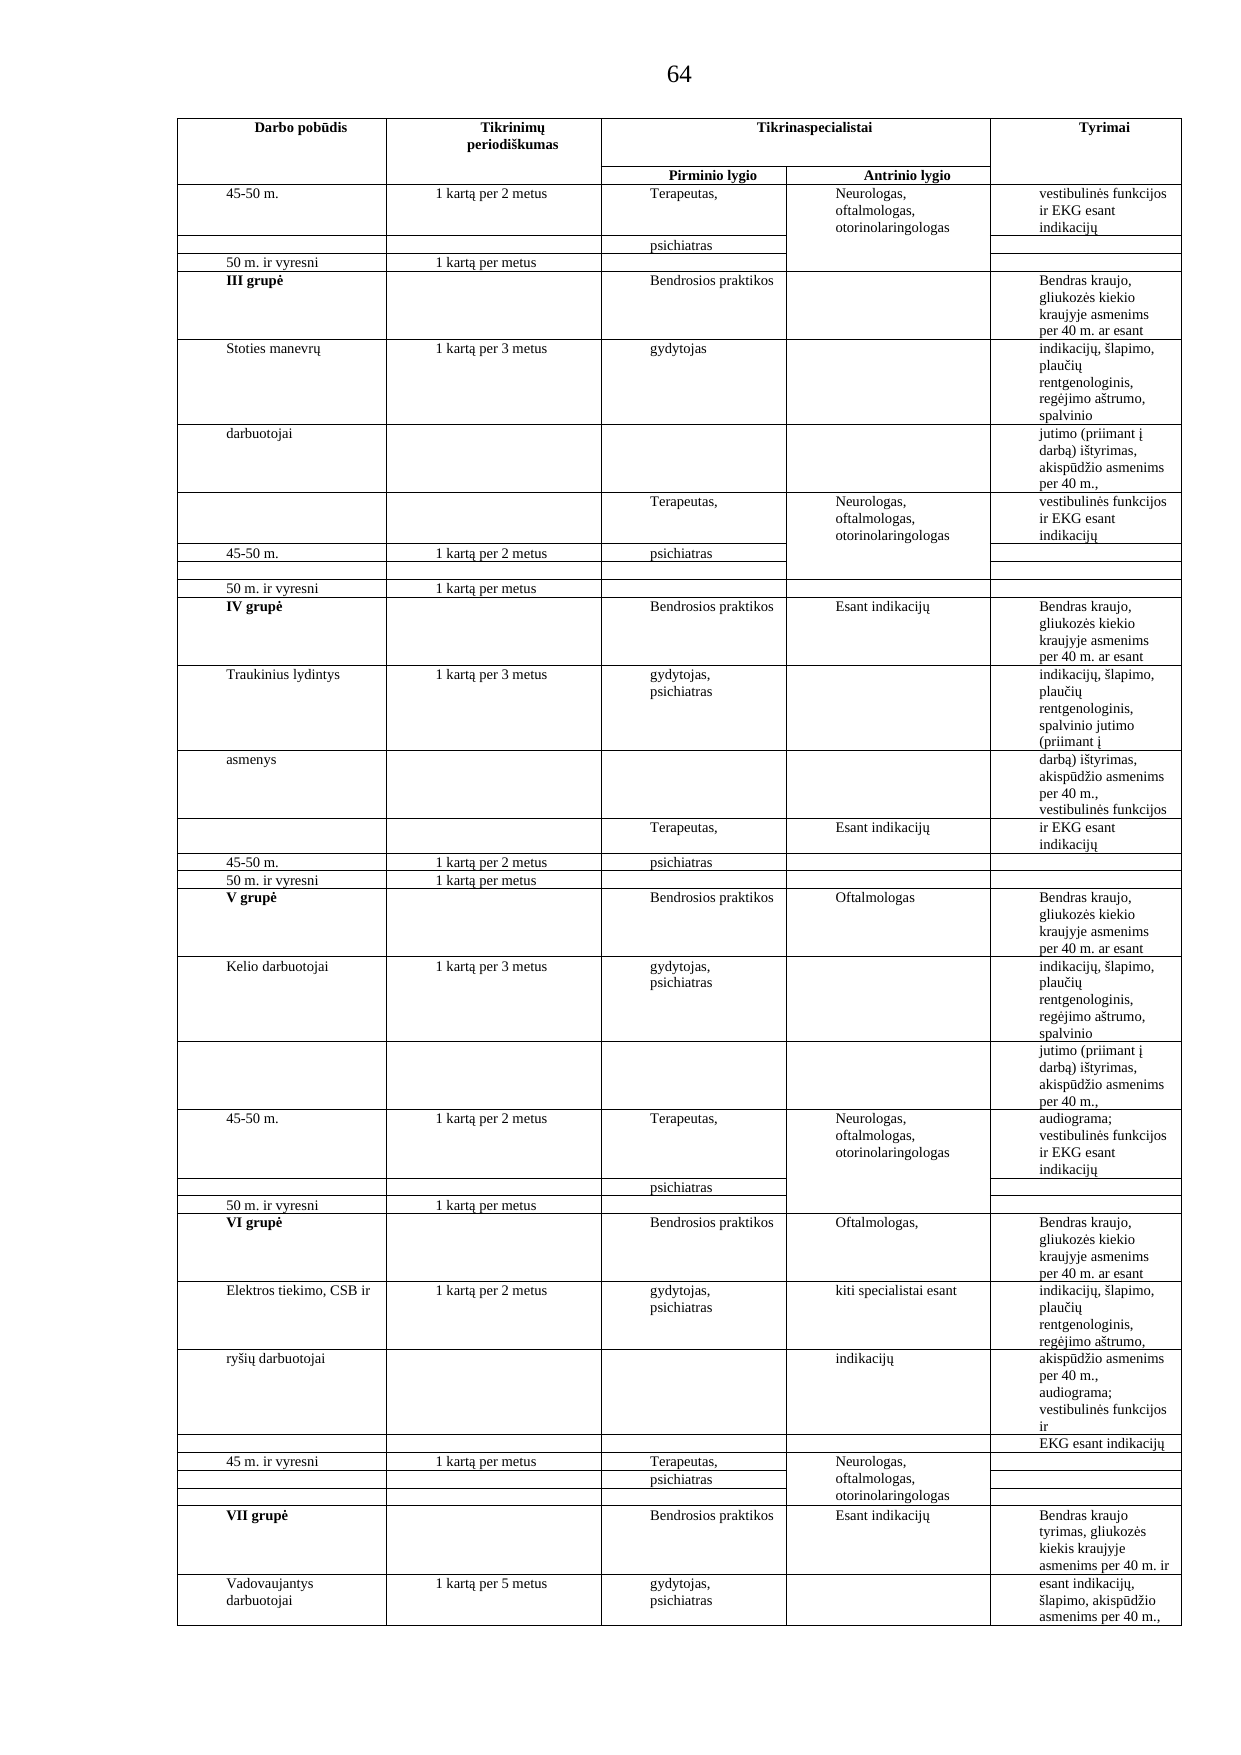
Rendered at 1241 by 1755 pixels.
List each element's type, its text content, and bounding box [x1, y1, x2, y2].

table_cell [991, 544, 1181, 561]
table_cell [602, 751, 786, 818]
table_cell [387, 1435, 601, 1452]
table_cell [787, 425, 990, 492]
table_cell III grupė [178, 272, 386, 339]
table_cell kiti specialistai esant [787, 1282, 990, 1349]
table_cell EKG esant indikacijų [991, 1435, 1181, 1452]
table_cell Neurologas, oftalmologas, otorinolaringologas [787, 1453, 990, 1505]
table_cell [387, 751, 601, 818]
table_cell Bendrosios praktikos [602, 1506, 786, 1573]
table_cell [787, 1042, 990, 1109]
table_cell Esant indikacijų [787, 598, 990, 665]
table_cell [602, 1489, 786, 1505]
table_cell 1 kartą per metus [387, 254, 601, 271]
table_cell gydytojas, psichiatras [602, 666, 786, 750]
table_cell Neurologas, oftalmologas, otorinolaringologas [787, 1110, 990, 1213]
table_cell gydytojas [602, 340, 786, 424]
table_cell [178, 236, 386, 253]
table_cell [387, 562, 601, 579]
table_cell [991, 236, 1181, 253]
table_cell Bendras kraujo, gliukozės kiekio kraujyje asmenims per 40 m. ar esant [991, 272, 1181, 339]
table_cell 50 m. ir vyresni [178, 871, 386, 888]
table_cell Bendrosios praktikos [602, 272, 786, 339]
table_cell [787, 272, 990, 339]
table_cell Oftalmologas [787, 889, 990, 956]
table_cell Bendras kraujo, gliukozės kiekio kraujyje asmenims per 40 m. ar esant [991, 889, 1181, 956]
table_cell Neurologas, oftalmologas, otorinolaringologas [787, 185, 990, 271]
table_cell psichiatras [602, 1179, 786, 1195]
table_cell [178, 1471, 386, 1488]
table_cell jutimo (priimant į darbą) ištyrimas, akispūdžio asmenims per 40 m., [991, 1042, 1181, 1109]
table_cell [602, 1196, 786, 1213]
table_cell 45-50 m. [178, 544, 386, 561]
table_cell ryšių darbuotojai [178, 1350, 386, 1434]
table_cell 1 kartą per 3 metus [387, 340, 601, 424]
table_cell 45-50 m. [178, 1110, 386, 1177]
table_cell [387, 236, 601, 253]
table_cell 1 kartą per 2 metus [387, 1110, 601, 1177]
table_cell Terapeutas, [602, 819, 786, 852]
table_cell [387, 889, 601, 956]
table_cell [387, 1471, 601, 1488]
table_cell [787, 957, 990, 1041]
table_cell jutimo (priimant į darbą) ištyrimas, akispūdžio asmenims per 40 m., [991, 425, 1181, 492]
table_cell [387, 1350, 601, 1434]
table_cell gydytojas, psichiatras [602, 1575, 786, 1625]
table_cell 50 m. ir vyresni [178, 580, 386, 597]
table_cell indikacijų, šlapimo, plaučių rentgenologinis, regėjimo aštrumo, spalvinio [991, 957, 1181, 1041]
table_cell 1 kartą per metus [387, 1453, 601, 1470]
table_cell 1 kartą per 5 metus [387, 1575, 601, 1625]
table_cell VI grupė [178, 1214, 386, 1281]
table_cell Antrinio lygio [787, 167, 990, 184]
table_cell [991, 1489, 1181, 1505]
table_cell 45-50 m. [178, 185, 386, 235]
table_cell [787, 1435, 990, 1452]
table_cell [787, 1575, 990, 1625]
table_cell darbą) ištyrimas, akispūdžio asmenims per 40 m., vestibulinės funkcijos [991, 751, 1181, 818]
table_cell psichiatras [602, 236, 786, 253]
table_cell indikacijų, šlapimo, plaučių rentgenologinis, regėjimo aštrumo, [991, 1282, 1181, 1349]
table_cell vestibulinės funkcijos ir EKG esant indikacijų [991, 185, 1181, 235]
table_cell 1 kartą per metus [387, 580, 601, 597]
table_cell [991, 1453, 1181, 1470]
table_cell [602, 1350, 786, 1434]
table_cell [991, 580, 1181, 597]
table_cell Oftalmologas, [787, 1214, 990, 1281]
table_cell Bendrosios praktikos [602, 598, 786, 665]
table_cell Terapeutas, [602, 1453, 786, 1470]
table_header Tyrimai [991, 119, 1181, 184]
table_cell [387, 272, 601, 339]
table_cell [387, 1214, 601, 1281]
table_cell [178, 1179, 386, 1195]
table_cell [387, 493, 601, 543]
table_cell [991, 562, 1181, 579]
table_cell vestibulinės funkcijos ir EKG esant indikacijų [991, 493, 1181, 543]
table_cell IV grupė [178, 598, 386, 665]
table_cell [602, 254, 786, 271]
table_cell V grupė [178, 889, 386, 956]
table_cell 1 kartą per 3 metus [387, 957, 601, 1041]
table_cell [787, 666, 990, 750]
table_cell [178, 819, 386, 852]
table_cell Terapeutas, [602, 1110, 786, 1177]
table_cell [387, 819, 601, 852]
table_cell Terapeutas, [602, 493, 786, 543]
table_cell [387, 1506, 601, 1573]
table_cell Bendrosios praktikos [602, 1214, 786, 1281]
table_cell [602, 871, 786, 888]
table_cell Elektros tiekimo, CSB ir [178, 1282, 386, 1349]
table_cell [387, 1179, 601, 1195]
table_cell [991, 1471, 1181, 1488]
table_cell psichiatras [602, 544, 786, 561]
table_cell [787, 580, 990, 597]
table_cell darbuotojai [178, 425, 386, 492]
table_cell audiograma; vestibulinės funkcijos ir EKG esant indikacijų [991, 1110, 1181, 1177]
table_cell Esant indikacijų [787, 1506, 990, 1573]
table_cell psichiatras [602, 1471, 786, 1488]
table_cell Vadovaujantys darbuotojai [178, 1575, 386, 1625]
table_cell Neurologas, oftalmologas, otorinolaringologas [787, 493, 990, 579]
table_cell [991, 1196, 1181, 1213]
table_cell 1 kartą per metus [387, 1196, 601, 1213]
table_cell 1 kartą per 2 metus [387, 1282, 601, 1349]
table_cell [602, 1435, 786, 1452]
table_cell [602, 1042, 786, 1109]
table_cell asmenys [178, 751, 386, 818]
table_cell 45-50 m. [178, 854, 386, 870]
table_cell Pirminio lygio [602, 167, 786, 184]
table_cell [387, 598, 601, 665]
table_cell [602, 580, 786, 597]
table_cell [178, 1489, 386, 1505]
table_cell Bendrosios praktikos [602, 889, 786, 956]
table_cell indikacijų, šlapimo, plaučių rentgenologinis, regėjimo aštrumo, spalvinio [991, 340, 1181, 424]
table_cell Bendras kraujo tyrimas, gliukozės kiekis kraujyje asmenims per 40 m. ir [991, 1506, 1181, 1573]
table_cell 1 kartą per 2 metus [387, 544, 601, 561]
table_cell [387, 1042, 601, 1109]
table_cell esant indikacijų, šlapimo, akispūdžio asmenims per 40 m., [991, 1575, 1181, 1625]
table_cell [787, 871, 990, 888]
table_cell ir EKG esant indikacijų [991, 819, 1181, 852]
table_cell [602, 562, 786, 579]
table_cell 1 kartą per metus [387, 871, 601, 888]
table_header Tikrinaspecialistai [602, 119, 990, 166]
table_cell [178, 1435, 386, 1452]
table_cell Bendras kraujo, gliukozės kiekio kraujyje asmenims per 40 m. ar esant [991, 598, 1181, 665]
table_cell 45 m. ir vyresni [178, 1453, 386, 1470]
table_cell [387, 1489, 601, 1505]
table_cell [787, 340, 990, 424]
table_cell [991, 854, 1181, 870]
table_cell gydytojas, psichiatras [602, 1282, 786, 1349]
table_cell [991, 1179, 1181, 1195]
table_cell [991, 871, 1181, 888]
table_cell 1 kartą per 2 metus [387, 854, 601, 870]
table_cell [787, 854, 990, 870]
table_cell [602, 425, 786, 492]
table_cell [178, 562, 386, 579]
table_cell 50 m. ir vyresni [178, 1196, 386, 1213]
table_cell psichiatras [602, 854, 786, 870]
table_cell 1 kartą per 2 metus [387, 185, 601, 235]
table_cell indikacijų [787, 1350, 990, 1434]
table_header Tikrinimų periodiškumas [387, 119, 601, 184]
table_cell [178, 1042, 386, 1109]
table_cell VII grupė [178, 1506, 386, 1573]
table_cell gydytojas, psichiatras [602, 957, 786, 1041]
table_cell Traukinius lydintys [178, 666, 386, 750]
table_cell akispūdžio asmenims per 40 m., audiograma; vestibulinės funkcijos ir [991, 1350, 1181, 1434]
table_cell Kelio darbuotojai [178, 957, 386, 1041]
table_cell Stoties manevrų [178, 340, 386, 424]
table_cell 50 m. ir vyresni [178, 254, 386, 271]
table_cell [178, 493, 386, 543]
table_cell Bendras kraujo, gliukozės kiekio kraujyje asmenims per 40 m. ar esant [991, 1214, 1181, 1281]
table_cell Esant indikacijų [787, 819, 990, 852]
table_header Darbo pobūdis [178, 119, 386, 184]
table_cell [991, 254, 1181, 271]
table_cell [787, 751, 990, 818]
table_cell Terapeutas, [602, 185, 786, 235]
table_cell [387, 425, 601, 492]
table_cell indikacijų, šlapimo, plaučių rentgenologinis, spalvinio jutimo (priimant į [991, 666, 1181, 750]
table_cell 1 kartą per 3 metus [387, 666, 601, 750]
